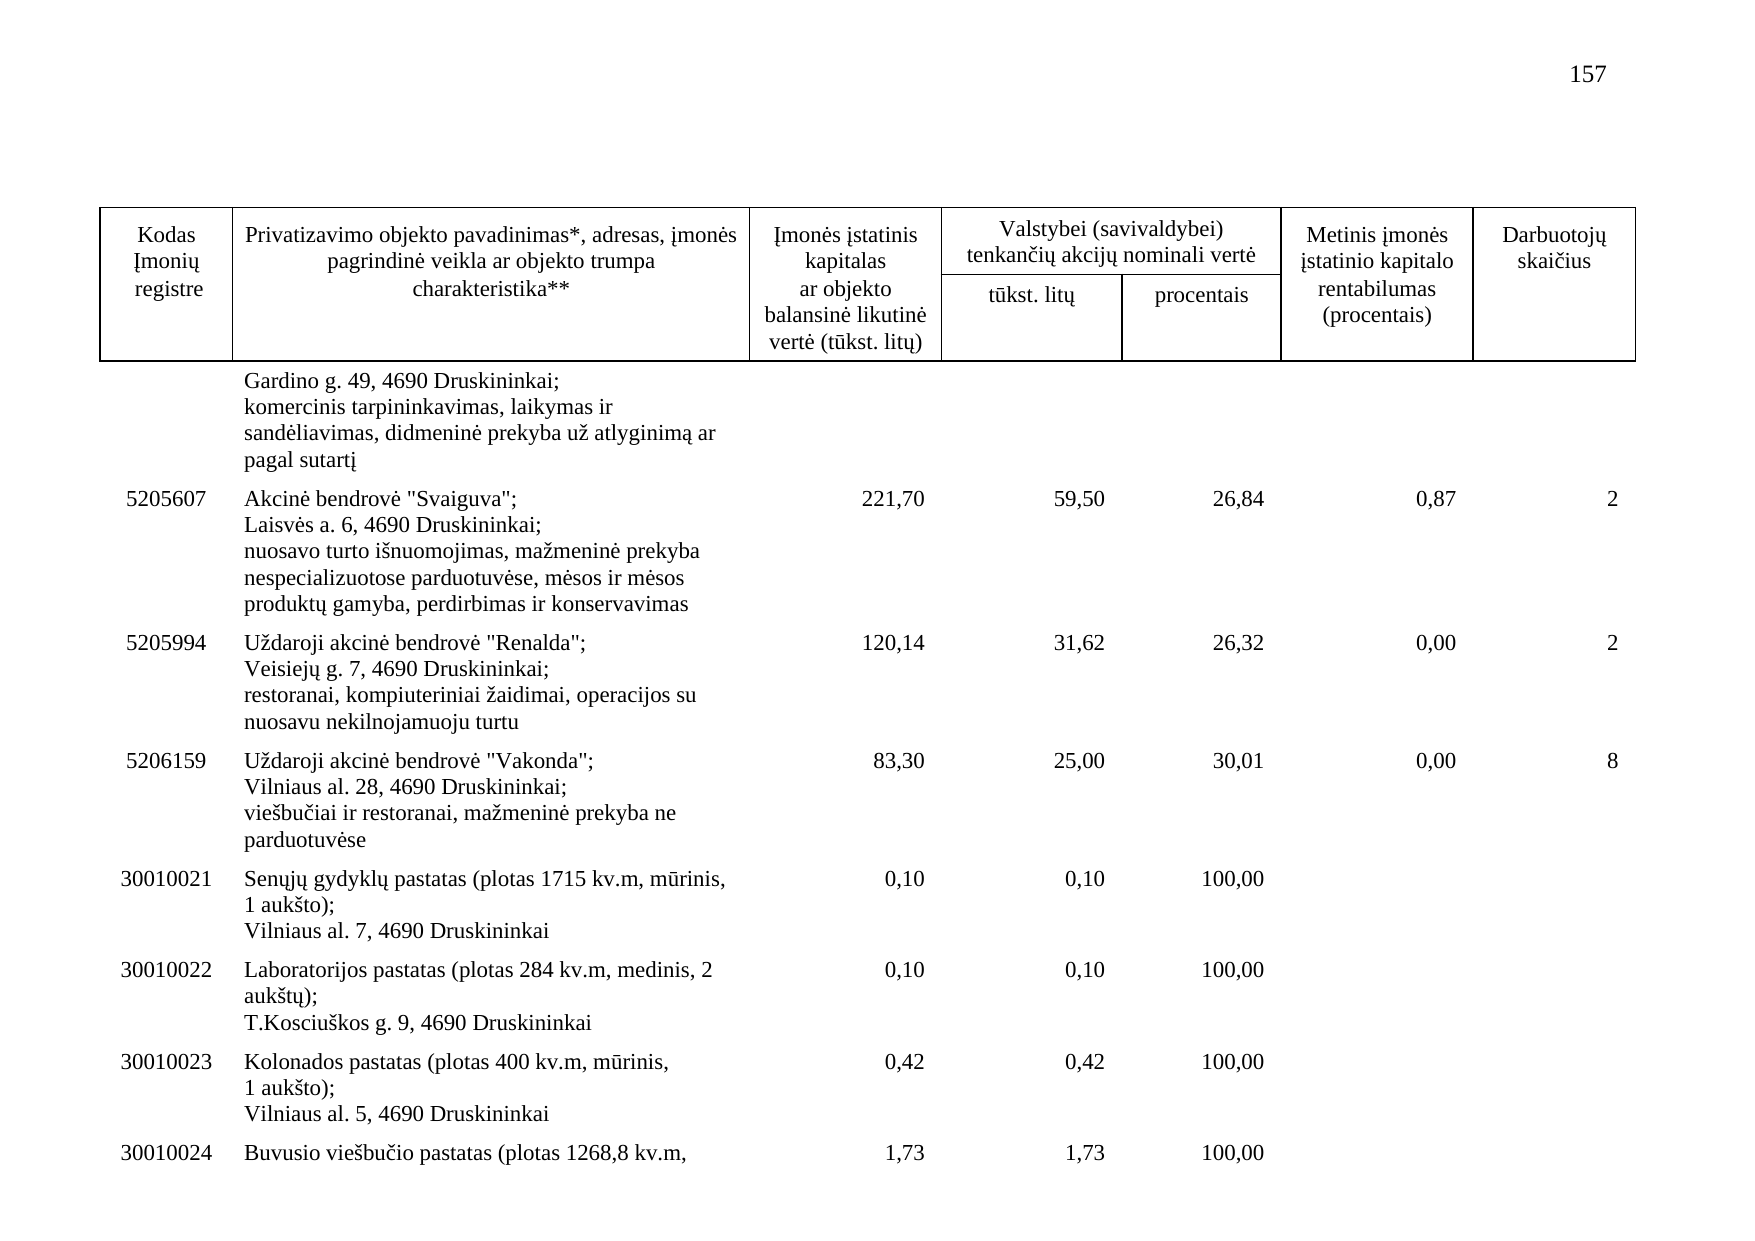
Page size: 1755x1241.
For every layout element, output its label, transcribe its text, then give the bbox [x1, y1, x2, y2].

table_cell 0,10 [750, 950, 941, 1042]
table_cell [1473, 859, 1636, 950]
table_cell 0,10 [941, 859, 1122, 950]
table_cell [1473, 1042, 1636, 1133]
table_cell Kolonados pastatas (plotas 400 kv.m, mūrinis, 1 aukšto); Vilniaus al. 5, 4690 Druskininkai [233, 1042, 749, 1133]
table_cell [1474, 274, 1635, 360]
table_cell [750, 362, 941, 478]
table_header Metinis įmonės įstatinio kapitalo [1282, 208, 1472, 273]
table_cell 26,32 [1122, 623, 1281, 741]
table_cell 100,00 [1122, 859, 1281, 950]
table_cell 120,14 [750, 623, 941, 741]
table_cell 2 [1473, 623, 1636, 741]
table_cell [1122, 362, 1281, 478]
table_cell [1281, 1042, 1473, 1133]
table_cell Akcinė bendrovė "Svaiguva"; Laisvės a. 6, 4690 Druskininkai; nuosavo turto išnuomojimas, mažmeninė prekyba nespecializuotose parduotuvėse, mėsos ir mėsos produktų gamyba, perdirbimas ir konservavimas [233, 478, 749, 623]
table_header Privatizavimo objekto pavadinimas*, adresas, įmonės pagrindinė veikla ar objekto trumpa [233, 208, 749, 273]
table_cell 30,01 [1122, 741, 1281, 858]
table_cell procentais [1123, 275, 1280, 360]
table_cell 30010023 [100, 1042, 233, 1133]
table_cell ar objekto balansinė likutinė vertė (tūkst. litų) [750, 274, 941, 360]
table_cell registre [101, 274, 232, 360]
table_cell 5205607 [100, 478, 233, 623]
table_cell Uždaroji akcinė bendrovė "Renalda"; Veisiejų g. 7, 4690 Druskininkai; restoranai, kompiuteriniai žaidimai, operacijos su nuosavu nekilnojamuoju turtu [233, 623, 749, 741]
table_cell 0,10 [750, 859, 941, 950]
table_cell 30010021 [100, 859, 233, 950]
table_cell 1,73 [941, 1133, 1122, 1172]
table_cell charakteristika** [233, 274, 749, 360]
table_header Įmonės įstatinis kapitalas [750, 208, 941, 273]
table_cell [941, 362, 1122, 478]
table_cell 0,42 [750, 1042, 941, 1133]
table_cell 25,00 [941, 741, 1122, 858]
table_cell Senųjų gydyklų pastatas (plotas 1715 kv.m, mūrinis, 1 aukšto); Vilniaus al. 7, 4690 Druskininkai [233, 859, 749, 950]
table_cell 100,00 [1122, 950, 1281, 1042]
table_cell Buvusio viešbučio pastatas (plotas 1268,8 kv.m, [233, 1133, 749, 1172]
table_cell Gardino g. 49, 4690 Druskininkai; komercinis tarpininkavimas, laikymas ir sandėliavimas, didmeninė prekyba už atlyginimą ar pagal sutartį [233, 362, 749, 478]
table_cell 221,70 [750, 478, 941, 623]
table_header Kodas Įmonių [101, 208, 232, 273]
table_cell 0,00 [1281, 623, 1473, 741]
table_cell 100,00 [1122, 1133, 1281, 1172]
table_cell 2 [1473, 478, 1636, 623]
table_cell tūkst. litų [942, 275, 1121, 360]
table_header Darbuotojų skaičius [1474, 208, 1635, 273]
table_cell [1473, 362, 1636, 478]
table_header Valstybei (savivaldybei) tenkančių akcijų nominali vertė [942, 208, 1280, 273]
table_cell [1473, 1133, 1636, 1172]
table_cell 100,00 [1122, 1042, 1281, 1133]
table_cell 83,30 [750, 741, 941, 858]
table_cell 0,00 [1281, 741, 1473, 858]
table_cell 8 [1473, 741, 1636, 858]
table_cell 30010024 [100, 1133, 233, 1172]
table_cell [100, 362, 233, 478]
table_cell 5205994 [100, 623, 233, 741]
table_cell 30010022 [100, 950, 233, 1042]
table_cell 0,10 [941, 950, 1122, 1042]
table_cell [1281, 362, 1473, 478]
table_cell [1281, 859, 1473, 950]
table_cell 26,84 [1122, 478, 1281, 623]
table_cell 5206159 [100, 741, 233, 858]
table_cell [1473, 950, 1636, 1042]
table_cell rentabilumas (procentais) [1282, 274, 1472, 360]
table_cell [1281, 1133, 1473, 1172]
table_cell 0,87 [1281, 478, 1473, 623]
table_cell [1281, 950, 1473, 1042]
table_cell 31,62 [941, 623, 1122, 741]
table_cell Laboratorijos pastatas (plotas 284 kv.m, medinis, 2 aukštų); T.Kosciuškos g. 9, 4690 Druskininkai [233, 950, 749, 1042]
table_cell Uždaroji akcinė bendrovė "Vakonda"; Vilniaus al. 28, 4690 Druskininkai; viešbučiai ir restoranai, mažmeninė prekyba ne parduotuvėse [233, 741, 749, 858]
table_cell 0,42 [941, 1042, 1122, 1133]
table_cell 1,73 [750, 1133, 941, 1172]
table_cell 59,50 [941, 478, 1122, 623]
